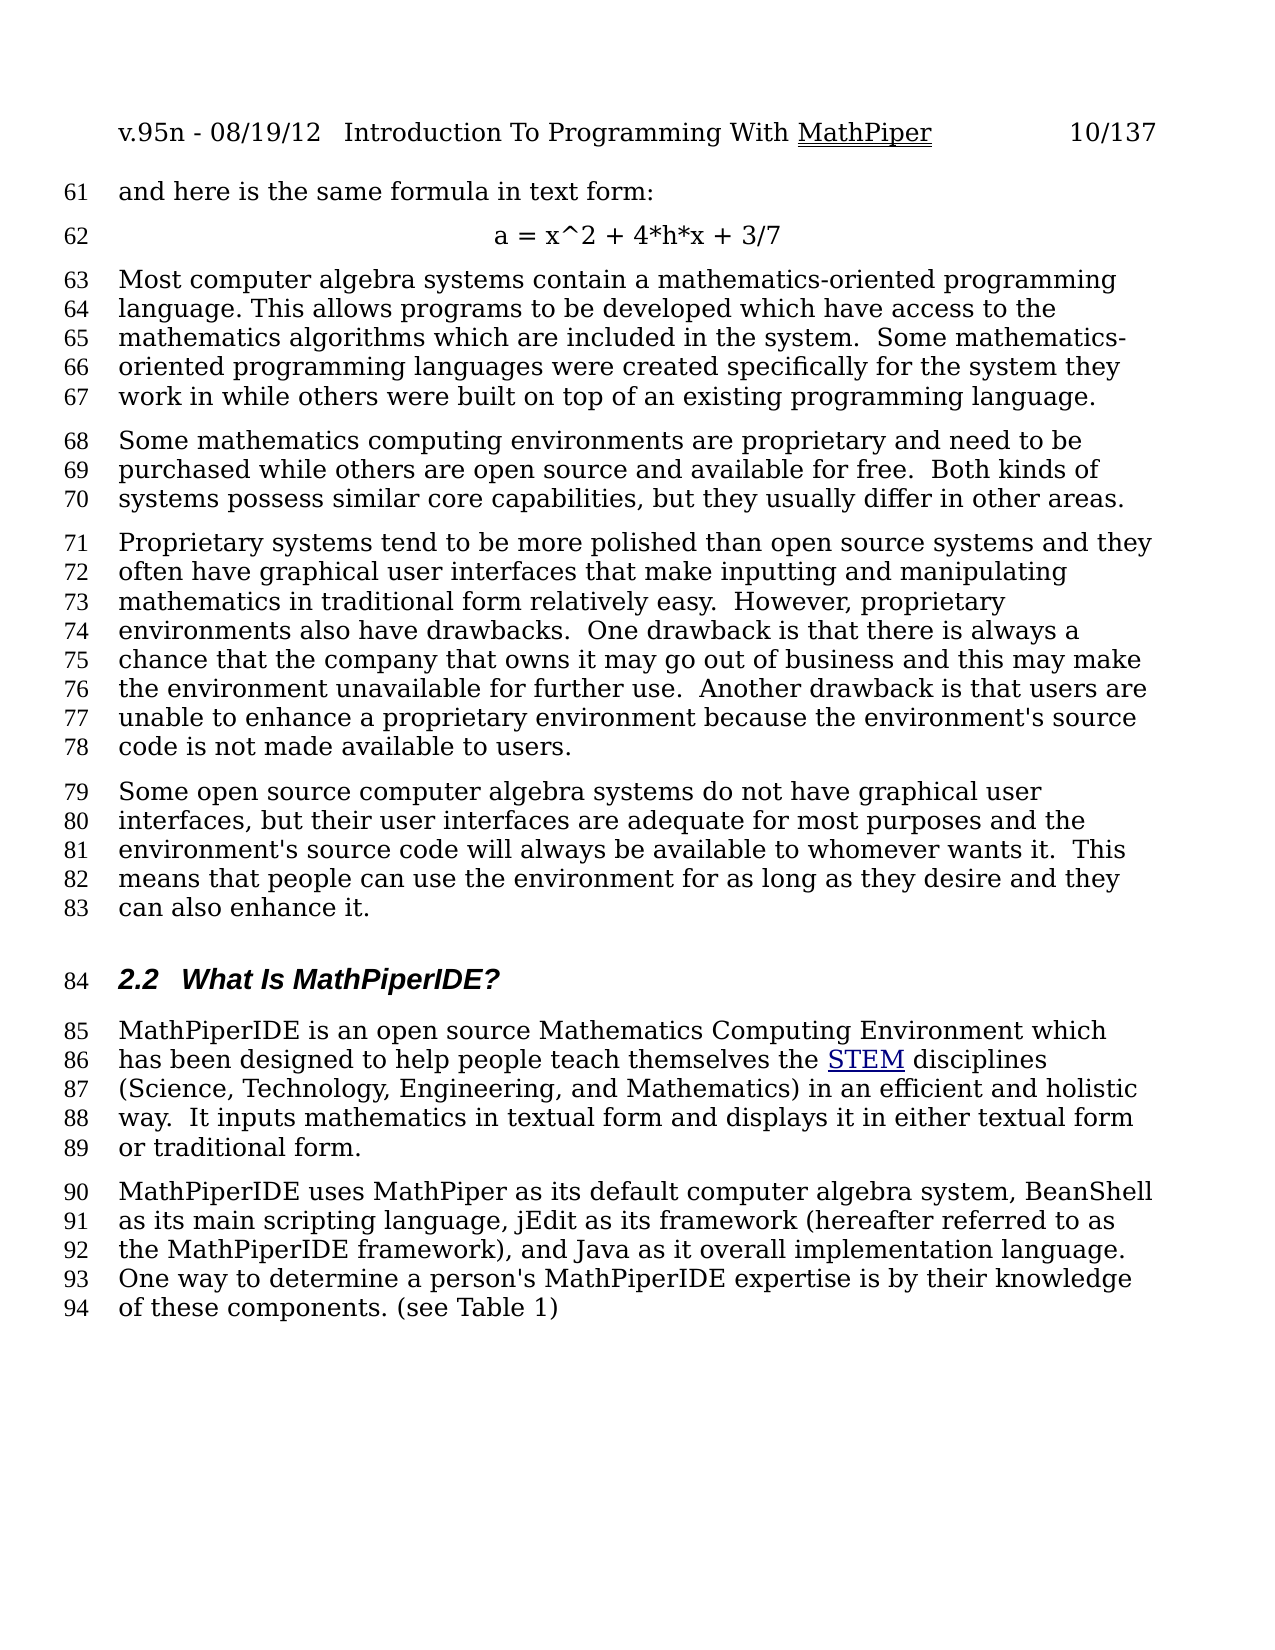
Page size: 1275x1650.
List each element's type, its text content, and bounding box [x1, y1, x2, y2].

text Most computer algebra systems contain a mathematics-oriented programming language. This allows programs to be developed which have access to the mathematics algorithms which are included in the system. Some mathematics-oriented programming languages were created specifically for the system they work in while others were built on top of an existing programming language. [118, 265, 1157, 411]
text and here is the same formula in text form: [118, 177, 1157, 206]
text Some open source computer algebra systems do not have graphical user interfaces, but their user interfaces are adequate for most purposes and the environment's source code will always be available to whomever wants it. This means that people can use the environment for as long as they desire and they can also enhance it. [118, 777, 1157, 923]
text a = x^2 + 4*h*x + 3/7 [118, 221, 1157, 250]
text Some mathematics computing environments are proprietary and need to be purchased while others are open source and available for free. Both kinds of systems possess similar core capabilities, but they usually differ in other areas. [118, 426, 1157, 513]
text MathPiperIDE is an open source Mathematics Computing Environment which has been designed to help people teach themselves the STEM disciplines (Science, Technology, Engineering, and Mathematics) in an efficient and holistic way. It inputs mathematics in textual form and displays it in either textual form or traditional form. [118, 1016, 1157, 1162]
subtitle What Is MathPiperIDE? [118, 962, 1157, 995]
text MathPiperIDE uses MathPiper as its default computer algebra system, BeanShell as its main scripting language, jEdit as its framework (hereafter referred to as the MathPiperIDE framework), and Java as it overall implementation language. One way to determine a person's MathPiperIDE expertise is by their knowledge of these components. (see Table 1) [118, 1177, 1157, 1323]
text Proprietary systems tend to be more polished than open source systems and they often have graphical user interfaces that make inputting and manipulating mathematics in traditional form relatively easy. However, proprietary environments also have drawbacks. One drawback is that there is always a chance that the company that owns it may go out of business and this may make the environment unavailable for further use. Another drawback is that users are unable to enhance a proprietary environment because the environment's source code is not made available to users. [118, 528, 1157, 762]
